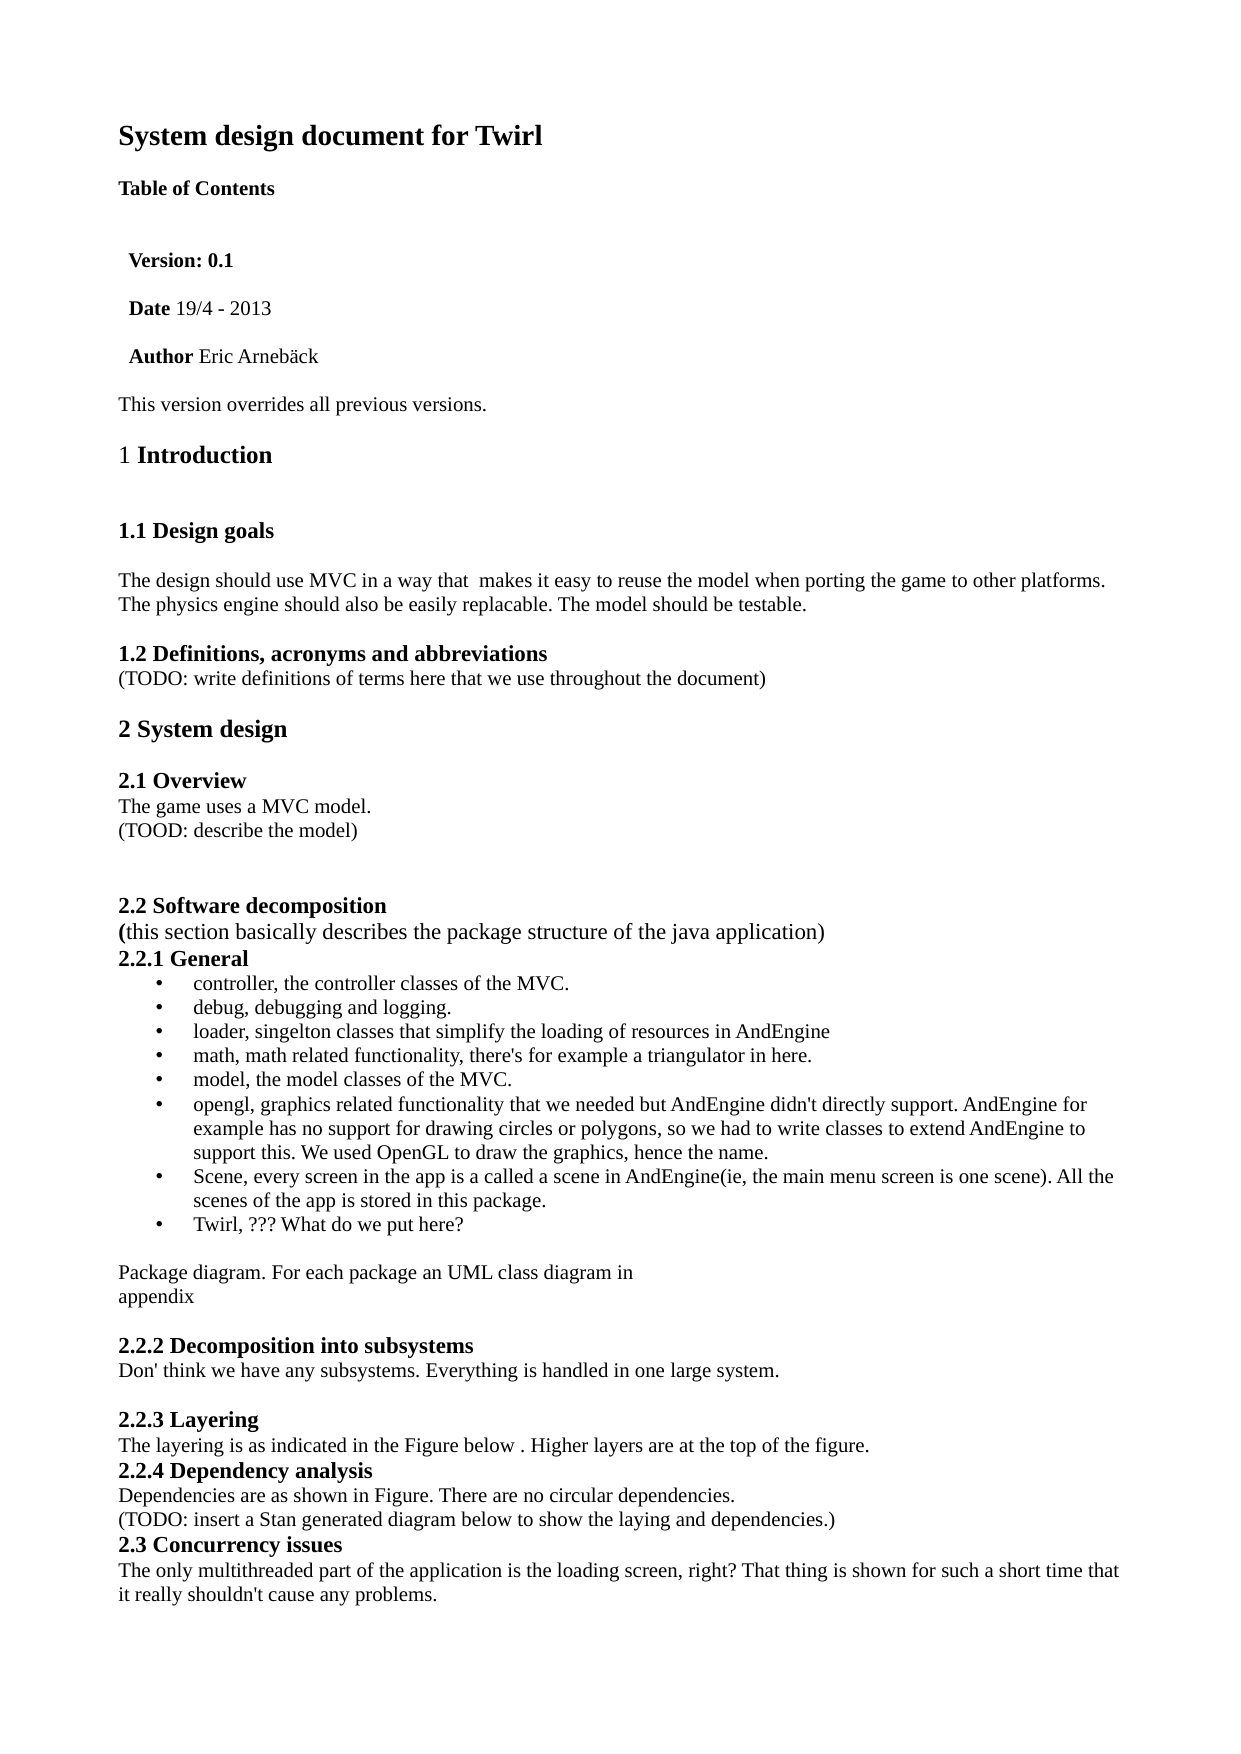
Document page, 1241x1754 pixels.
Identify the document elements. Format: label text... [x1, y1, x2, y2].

text The game uses a MVC model. [118, 793, 1122, 818]
text 2 System design [118, 714, 1122, 743]
list debug, debugging and logging. [156, 995, 1122, 1019]
text The layering is as indicated in the Figure below . Higher layers are at the top of the figure. [118, 1433, 1122, 1457]
text The design should use MVC in a way that makes it easy to reuse the model when porting the game to other platforms. The physics engine should also be easily replacable. The model should be testable. [118, 568, 1122, 616]
text 2.2 Software decomposition [118, 892, 1122, 918]
text 2.2.3 Layering [118, 1407, 1122, 1433]
text Version: 0.1 [118, 248, 1122, 272]
text (TODO: insert a Stan generated diagram below to show the laying and dependencies.) [118, 1507, 1122, 1531]
list math, math related functionality, there's for example a triangulator in here. [156, 1043, 1122, 1067]
list opengl, graphics related functionality that we needed but AndEngine didn't directly support. AndEngine for example has no support for drawing circles or polygons, so we had to write classes to extend AndEngine to support this. We used OpenGL to draw the graphics, hence the name. [156, 1091, 1122, 1164]
text (this section basically describes the package structure of the java application) [118, 918, 1122, 945]
text Package diagram. For each package an UML class diagram in [118, 1260, 1122, 1284]
text 2.2.2 Decomposition into subsystems [118, 1332, 1122, 1358]
list controller, the controller classes of the MVC. [156, 971, 1122, 995]
text 1.2 Definitions, acronyms and abbreviations [118, 640, 1122, 666]
text 2.2.1 General [118, 945, 1122, 971]
text (TODO: write definitions of terms here that we use throughout the document) [118, 666, 1122, 690]
text 2.3 Concurrency issues [118, 1531, 1122, 1558]
text Dependencies are as shown in Figure. There are no circular dependencies. [118, 1483, 1122, 1507]
text 1 Introduction [118, 440, 1122, 469]
text Date 19/4 - 2013 [118, 296, 1122, 320]
text 1.1 Design goals [118, 517, 1122, 544]
text The only multithreaded part of the application is the loading screen, right? That thing is shown for such a short time that it really shouldn't cause any problems. [118, 1558, 1122, 1606]
text (TOOD: describe the model) [118, 818, 1122, 842]
text Don' think we have any subsystems. Everything is handled in one large system. [118, 1358, 1122, 1382]
list Twirl, ??? What do we put here? [156, 1212, 1122, 1236]
list loader, singelton classes that simplify the loading of resources in AndEngine [156, 1019, 1122, 1043]
list model, the model classes of the MVC. [156, 1067, 1122, 1091]
text This version overrides all previous versions. [118, 392, 1122, 416]
text System design document for Twirl [118, 118, 1122, 152]
text 2.1 Overview [118, 767, 1122, 793]
text Author Eric Arnebäck [118, 344, 1122, 368]
list Scene, every screen in the app is a called a scene in AndEngine(ie, the main menu screen is one scene). All the scenes of the app is stored in this package. [156, 1164, 1122, 1212]
text Table of Contents [118, 176, 1122, 200]
text 2.2.4 Dependency analysis [118, 1457, 1122, 1483]
text appendix [118, 1284, 1122, 1308]
